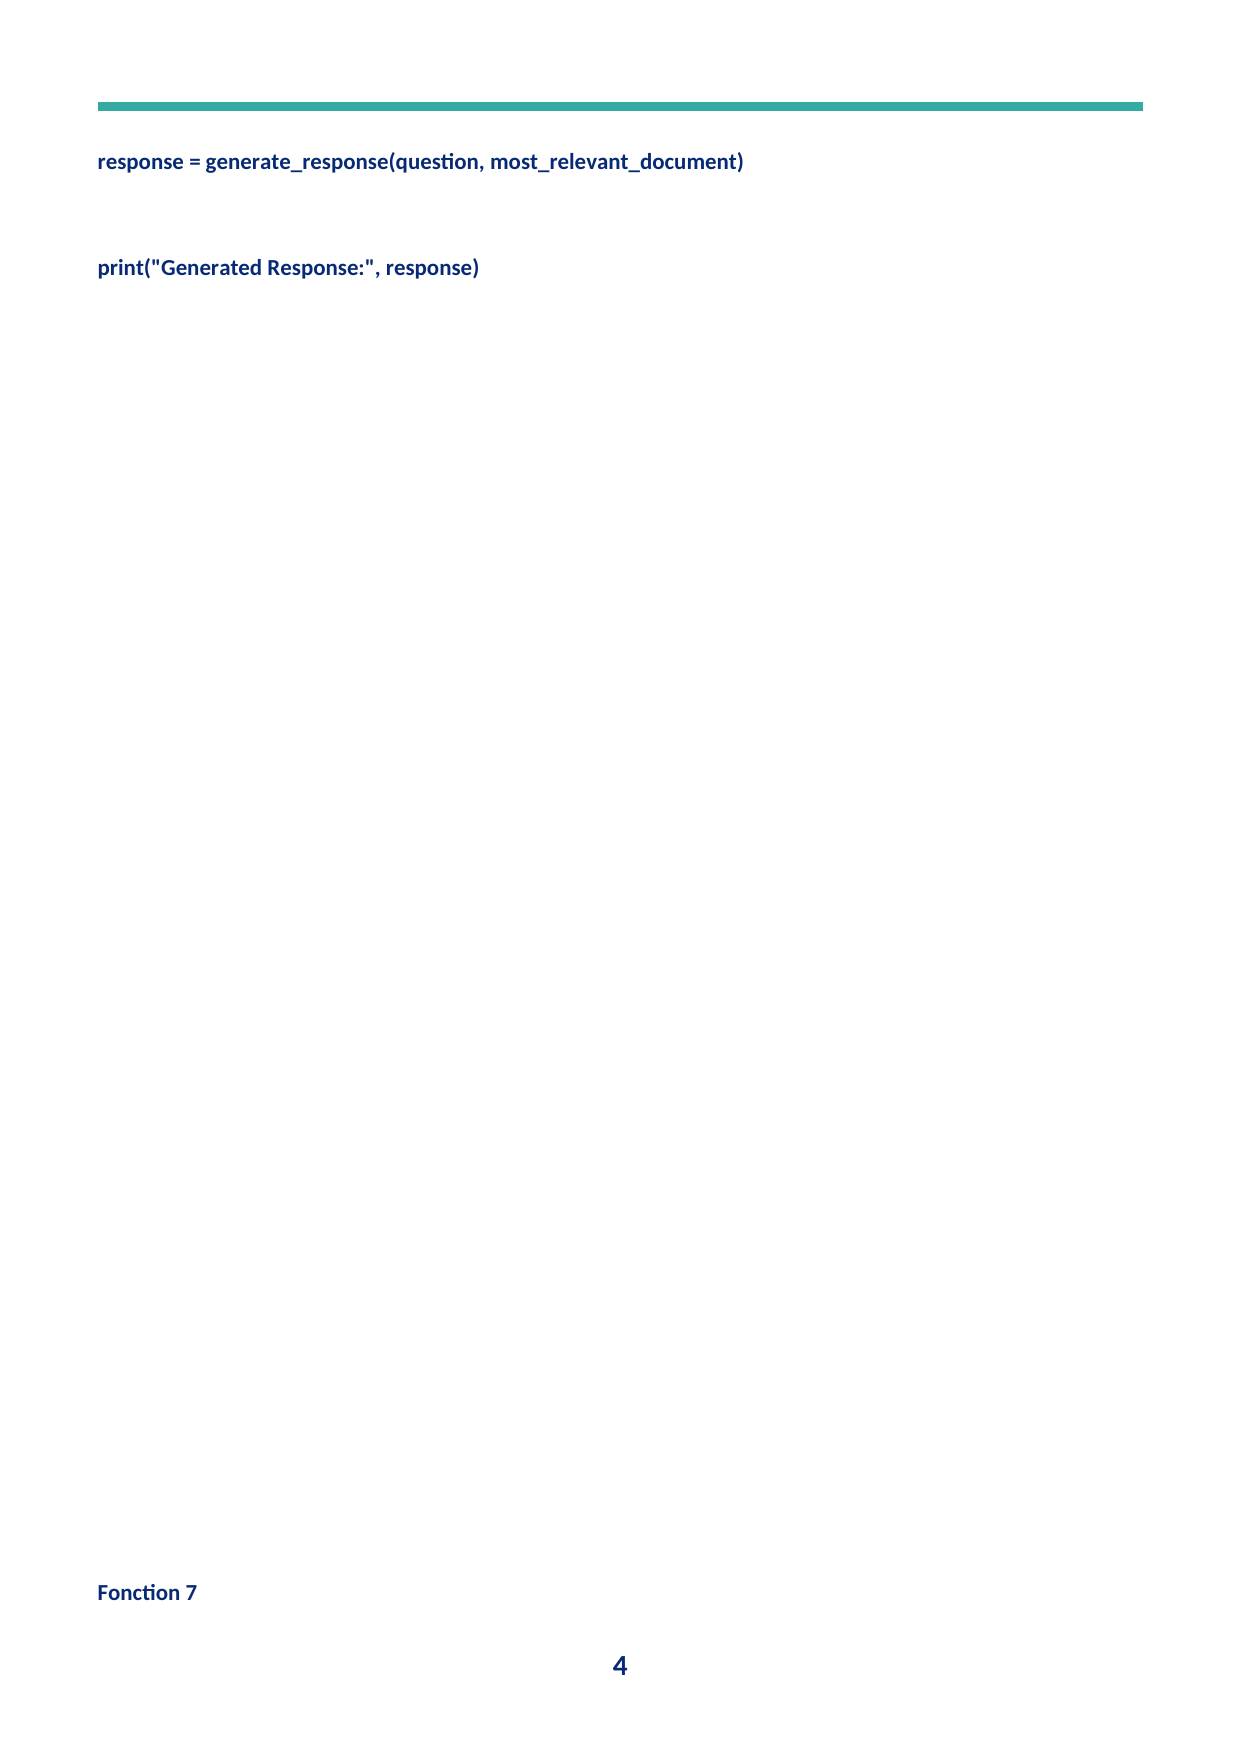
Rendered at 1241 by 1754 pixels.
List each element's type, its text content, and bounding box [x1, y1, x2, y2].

text print("Generated Response:", response) [97, 253, 1143, 281]
text Fonction 7 [97, 1578, 1143, 1606]
text response = generate_response(question, most_relevant_document) [97, 147, 1143, 175]
